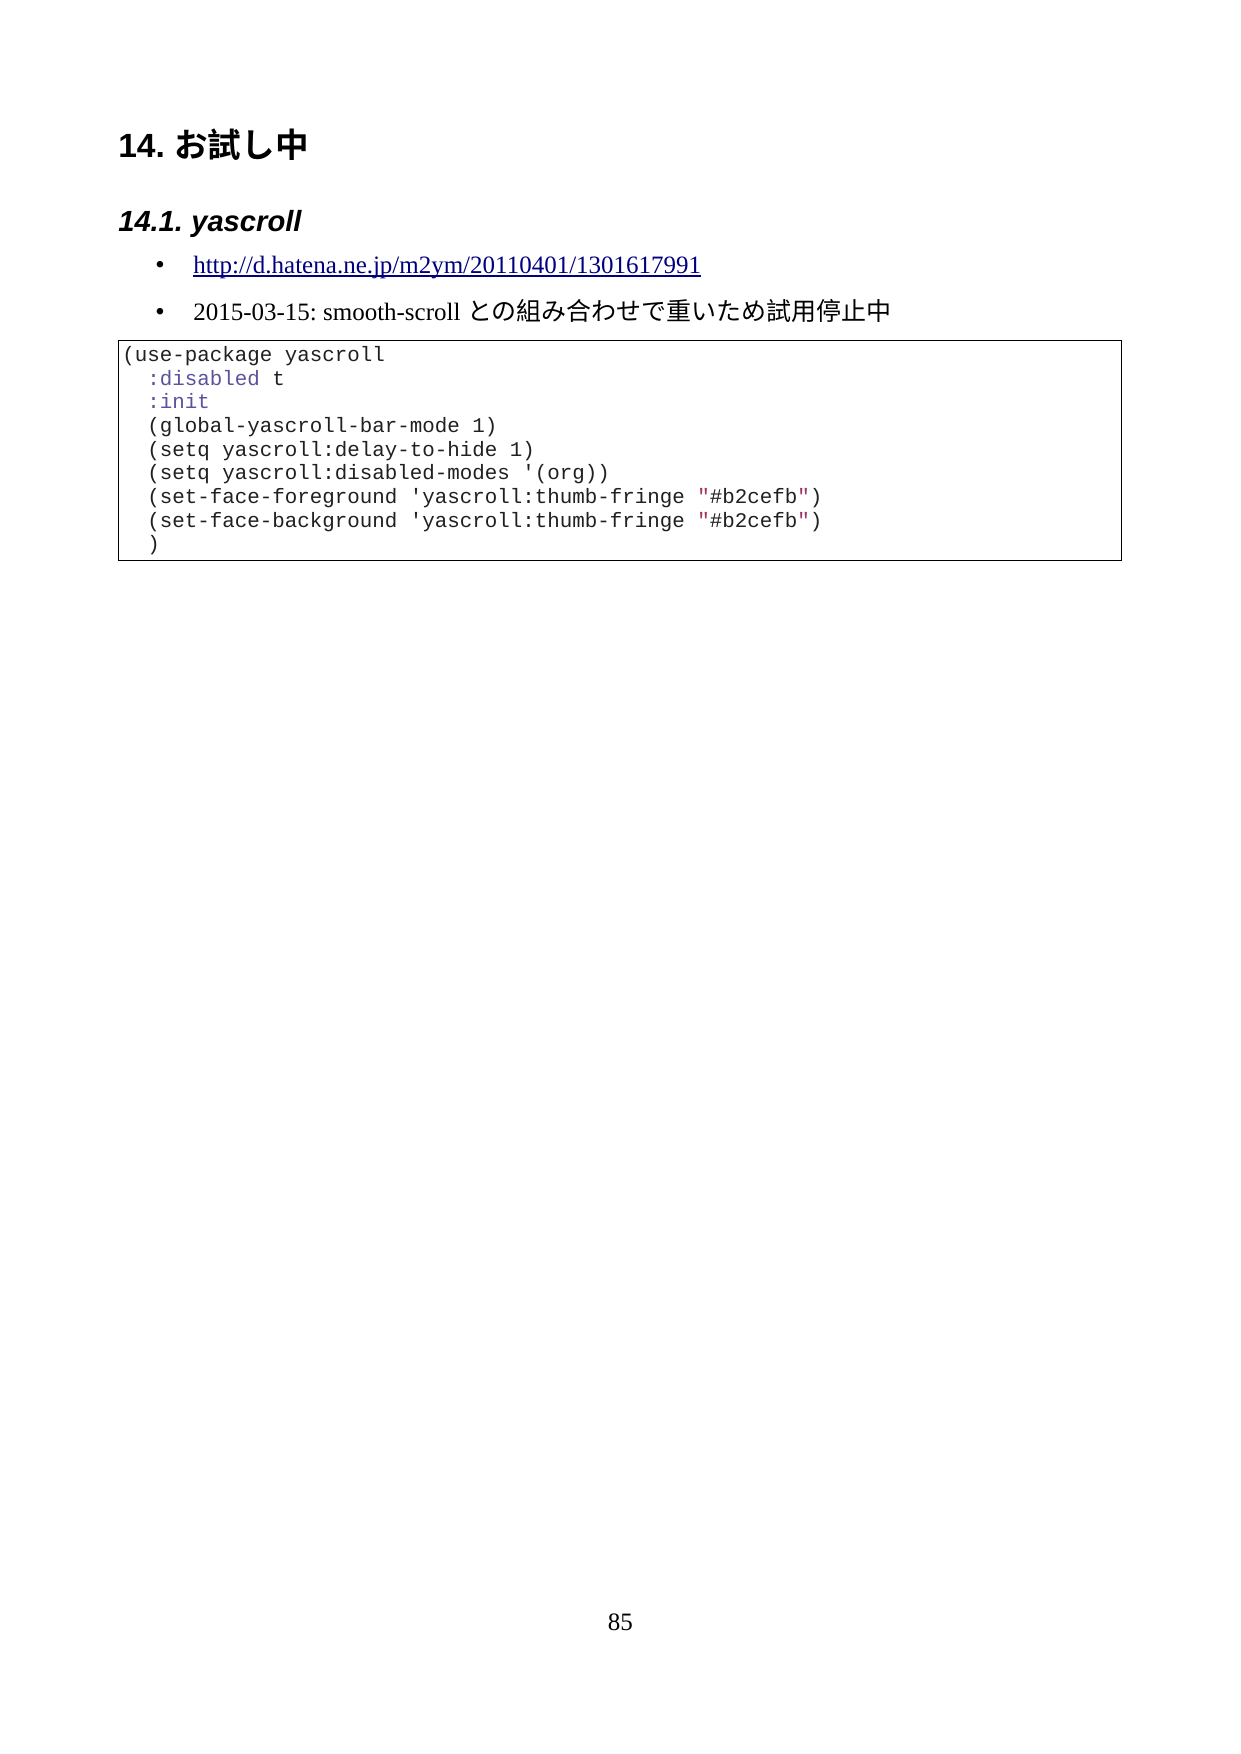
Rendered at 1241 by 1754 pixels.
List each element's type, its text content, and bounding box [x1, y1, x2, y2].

text ) [119, 529, 1121, 560]
text (setq yascroll:delay-to-hide 1) [119, 435, 1121, 458]
text (setq yascroll:disabled-modes '(org)) [119, 458, 1121, 482]
text (global-yascroll-bar-mode 1) [119, 411, 1121, 435]
list http://d.hatena.ne.jp/m2ym/20110401/1301617991 [156, 250, 1122, 279]
text (set-face-background 'yascroll:thumb-fringe "#b2cefb") [119, 506, 1121, 529]
subtitle yascroll [118, 204, 1122, 238]
text (set-face-foreground 'yascroll:thumb-fringe "#b2cefb") [119, 482, 1121, 506]
list 2015-03-15: smooth-scroll との組み合わせで重いため試用停止中 [156, 291, 1122, 328]
text (use-package yascroll [119, 341, 1121, 364]
text :disabled t [119, 364, 1121, 387]
text :init [119, 387, 1121, 411]
subtitle お試し中 [118, 118, 1122, 167]
